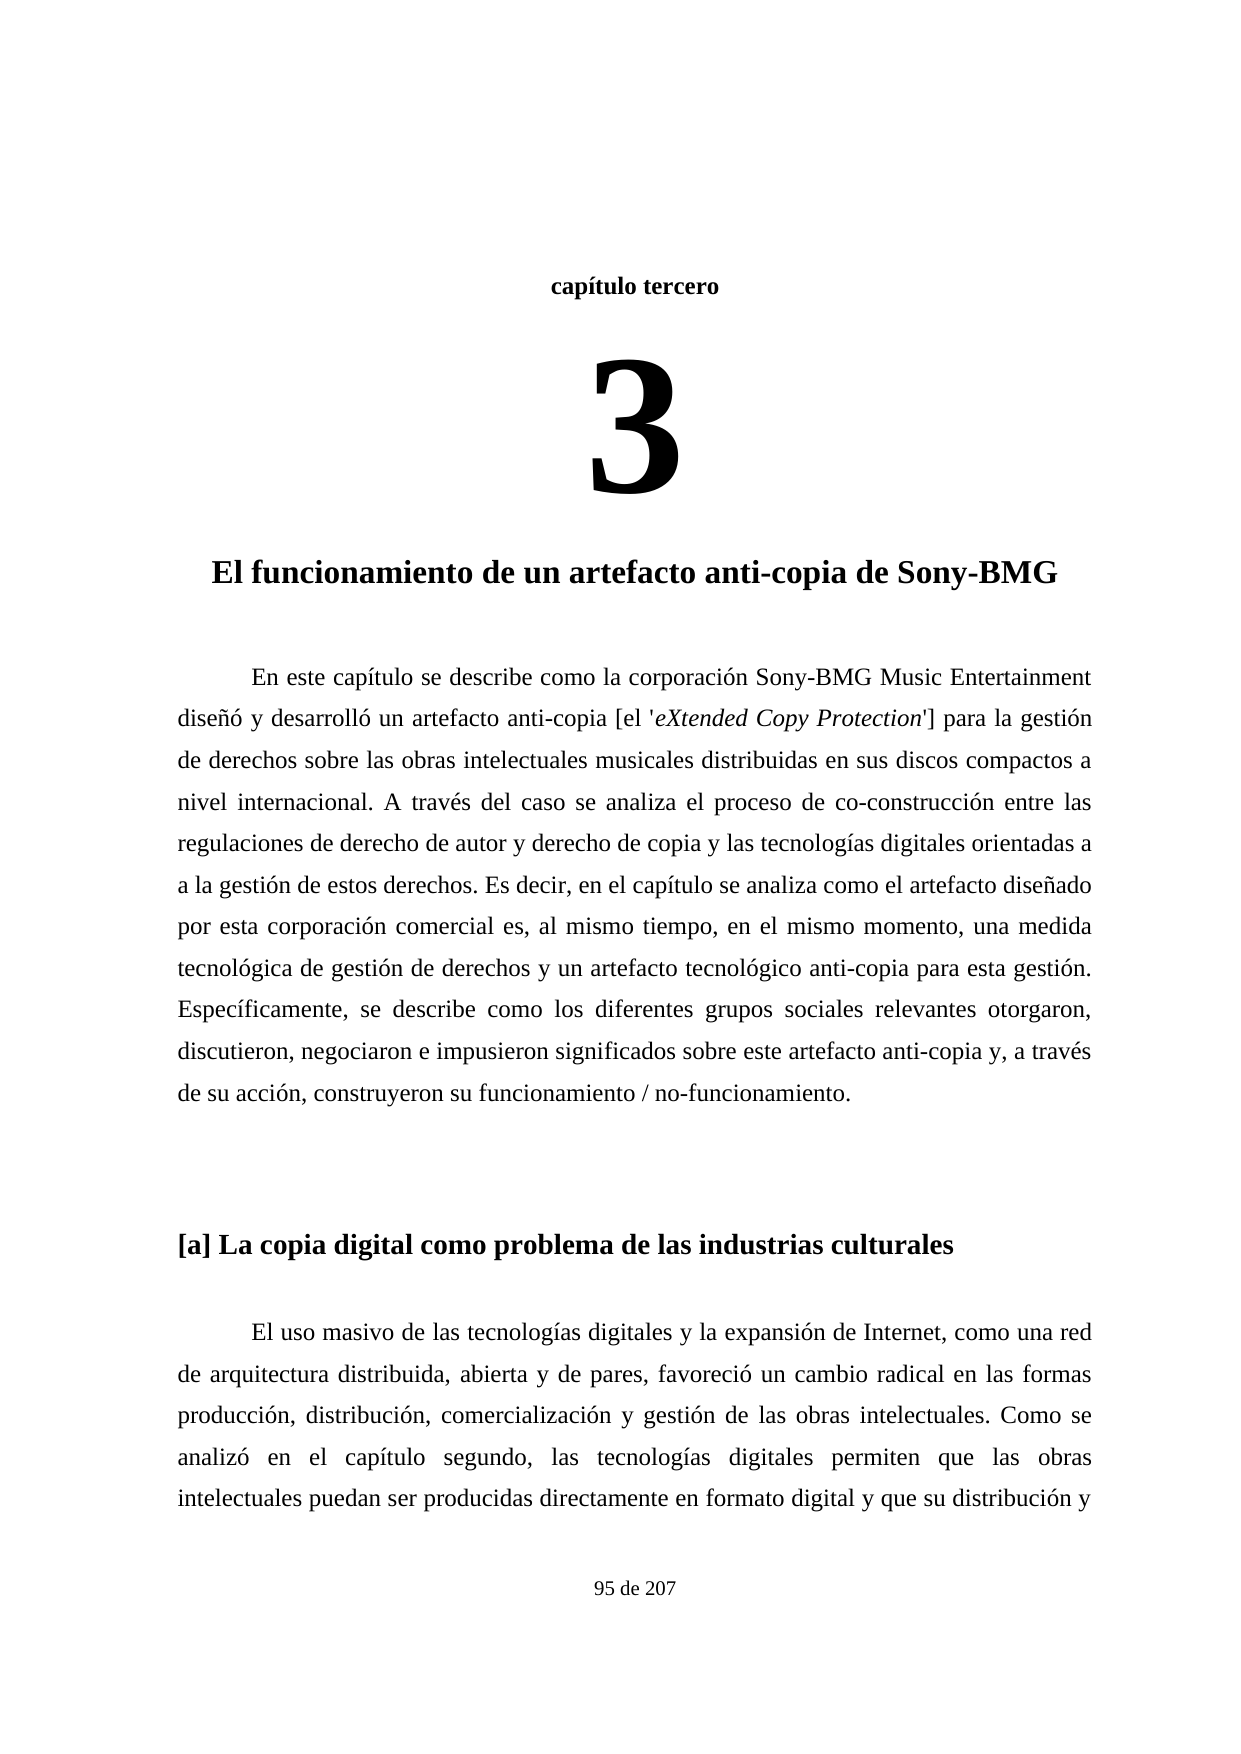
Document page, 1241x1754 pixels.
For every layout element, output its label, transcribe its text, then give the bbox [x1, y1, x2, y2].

text capítulo tercero [177, 272, 1093, 300]
text [a] La copia digital como problema de las industrias culturales [177, 1228, 1093, 1260]
text En este capítulo se describe como la corporación Sony-BMG Music Entertainment diseñó y desarrolló un artefacto anti-copia [el 'eXtended Copy Protection'] para la gestión de derechos sobre las obras intelectuales musicales distribuidas en sus discos compactos a nivel internacional. A través del caso se analiza el proceso de co-construcción entre las regulaciones de derecho de autor y derecho de copia y las tecnologías digitales orientadas a a la gestión de estos derechos. Es decir, en el capítulo se analiza como el artefacto diseñado por esta corporación comercial es, al mismo tiempo, en el mismo momento, una medida tecnológica de gestión de derechos y un artefacto tecnológico anti-copia para esta gestión. Específicamente, se describe como los diferentes grupos sociales relevantes otorgaron, discutieron, negociaron e impusieron significados sobre este artefacto anti-copia y, a través de su acción, construyeron su funcionamiento / no-funcionamiento. [177, 663, 1093, 1106]
text 3 El funcionamiento de un artefacto anti-copia de Sony-BMG [177, 314, 1093, 591]
text El uso masivo de las tecnologías digitales y la expansión de Internet, como una red de arquitectura distribuida, abierta y de pares, favoreció un cambio radical en las formas producción, distribución, comercialización y gestión de las obras intelectuales. Como se analizó en el capítulo segundo, las tecnologías digitales permiten que las obras intelectuales puedan ser producidas directamente en formato digital y que su distribución y [177, 1318, 1093, 1512]
